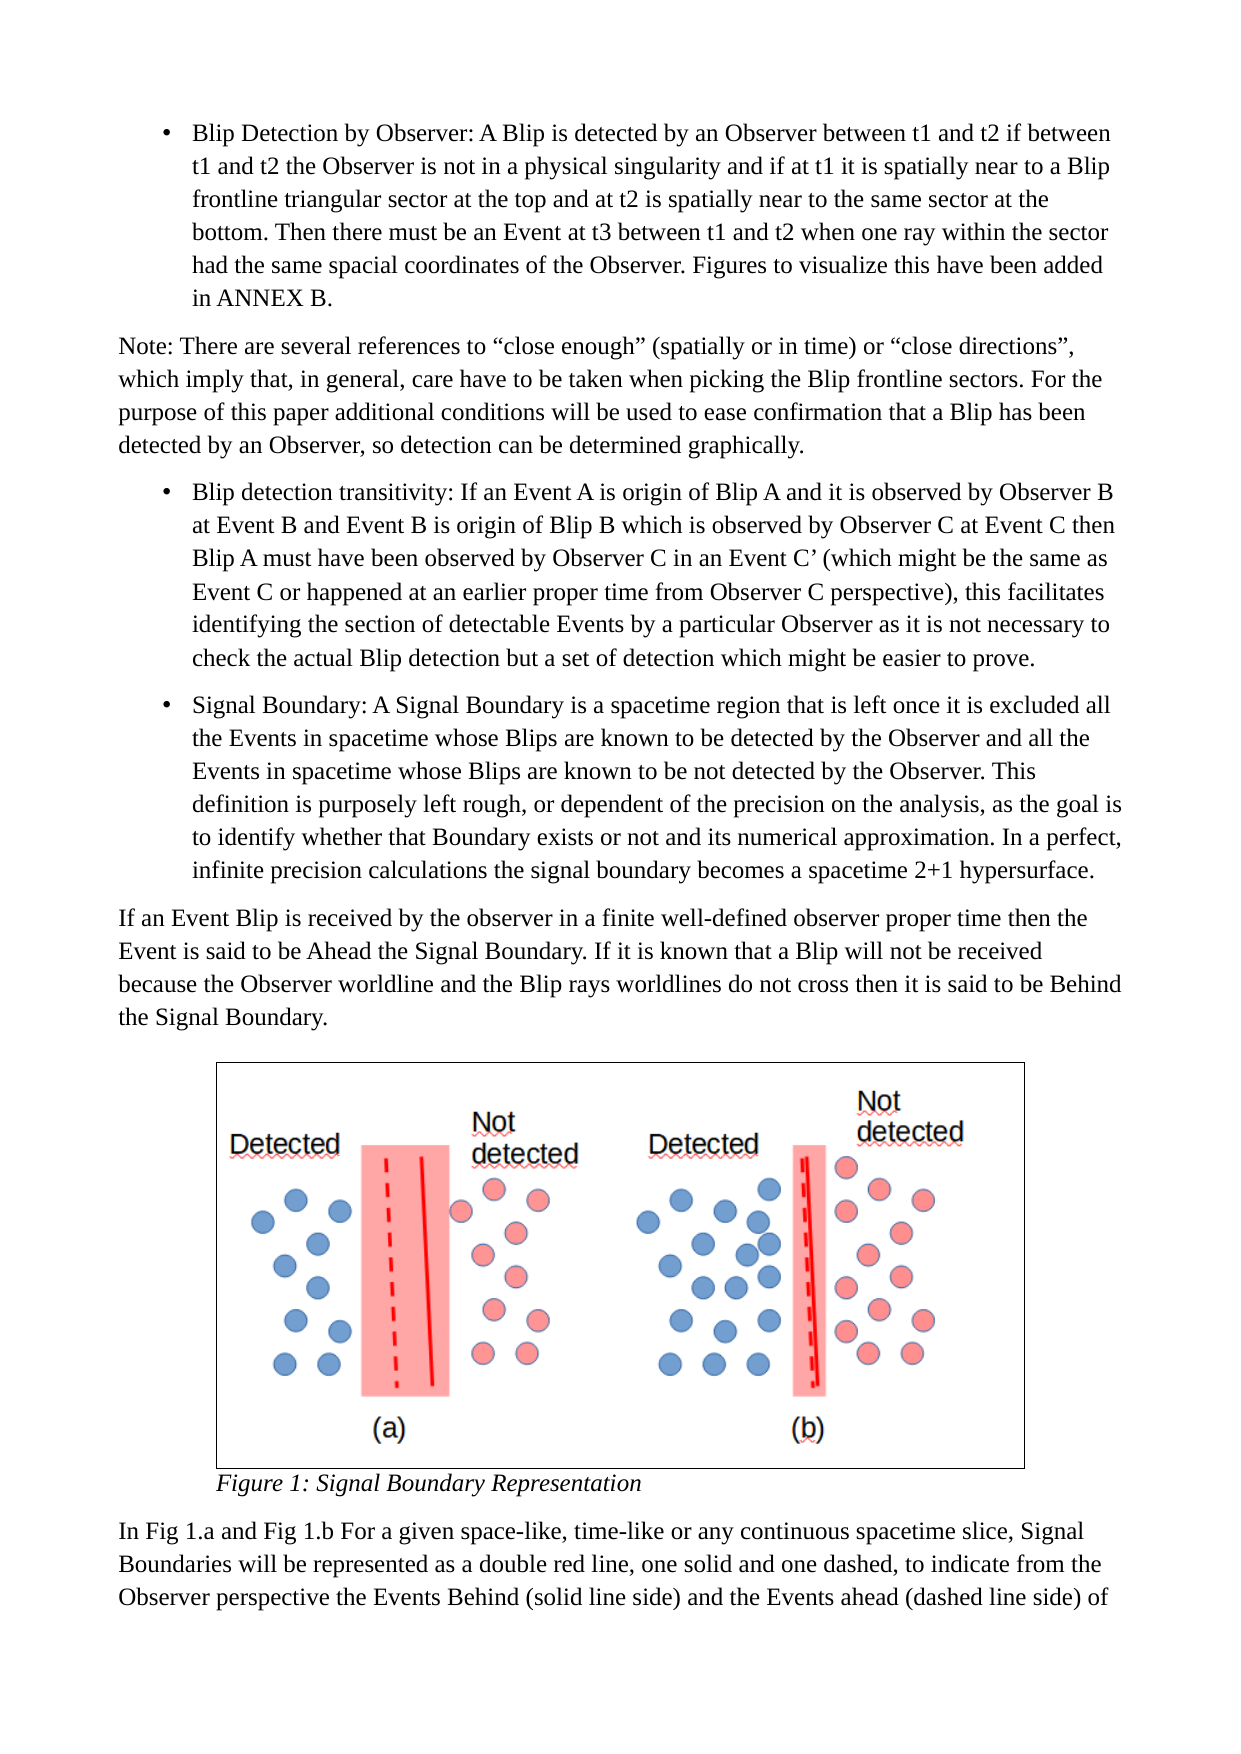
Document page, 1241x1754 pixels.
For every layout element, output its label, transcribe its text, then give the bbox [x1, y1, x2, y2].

list Blip detection transitivity: If an Event A is origin of Blip A and it is observed by Observer B at Event B and Event B is origin of Blip B which is observed by Observer C at Event C then Blip A must have been observed by Observer C in an Event C’ (which might be the same as Event C or happened at an earlier proper time from Observer C perspective), this facilitates identifying the section of detectable Events by a particular Observer as it is not necessary to check the actual Blip detection but a set of detection which might be easier to prove. [162, 477, 1122, 671]
text Note: There are several references to “close enough” (spatially or in time) or “close directions”, which imply that, in general, care have to be taken when picking the Blip frontline sectors. For the purpose of this paper additional conditions will be used to ease confirmation that a Blip has been detected by an Observer, so detection can be determined graphically. [118, 331, 1122, 459]
list Blip Detection by Observer: A Blip is detected by an Observer between t1 and t2 if between t1 and t2 the Observer is not in a physical singularity and if at t1 it is spatially near to a Blip frontline triangular sector at the top and at t2 is spatially near to the same sector at the bottom. Then there must be an Event at t3 between t1 and t2 when one ray within the sector had the same spacial coordinates of the Observer. Figures to visualize this have been added in ANNEX B. [162, 118, 1122, 312]
text Figure 1: Signal Boundary Representation [216, 1469, 1024, 1497]
list Signal Boundary: A Signal Boundary is a spacetime region that is left once it is excluded all the Events in spacetime whose Blips are known to be detected by the Observer and all the Events in spacetime whose Blips are known to be not detected by the Observer. This definition is purposely left rough, or dependent of the precision on the analysis, as the goal is to identify whether that Boundary exists or not and its numerical approximation. In a perfect, infinite precision calculations the signal boundary becomes a spacetime 2+1 hypersurface. [162, 690, 1122, 884]
text If an Event Blip is received by the observer in a finite well-defined observer proper time then the Event is said to be Ahead the Signal Boundary. If it is known that a Blip will not be received because the Observer worldline and the Blip rays worldlines do not cross then it is said to be Behind the Signal Boundary. [118, 903, 1122, 1031]
picture [218, 1065, 1022, 1466]
text In Fig 1.a and Fig 1.b For a given space-like, time-like or any continuous spacetime slice, Signal Boundaries will be represented as a double red line, one solid and one dashed, to indicate from the Observer perspective the Events Behind (solid line side) and the Events ahead (dashed line side) of [118, 1516, 1122, 1611]
